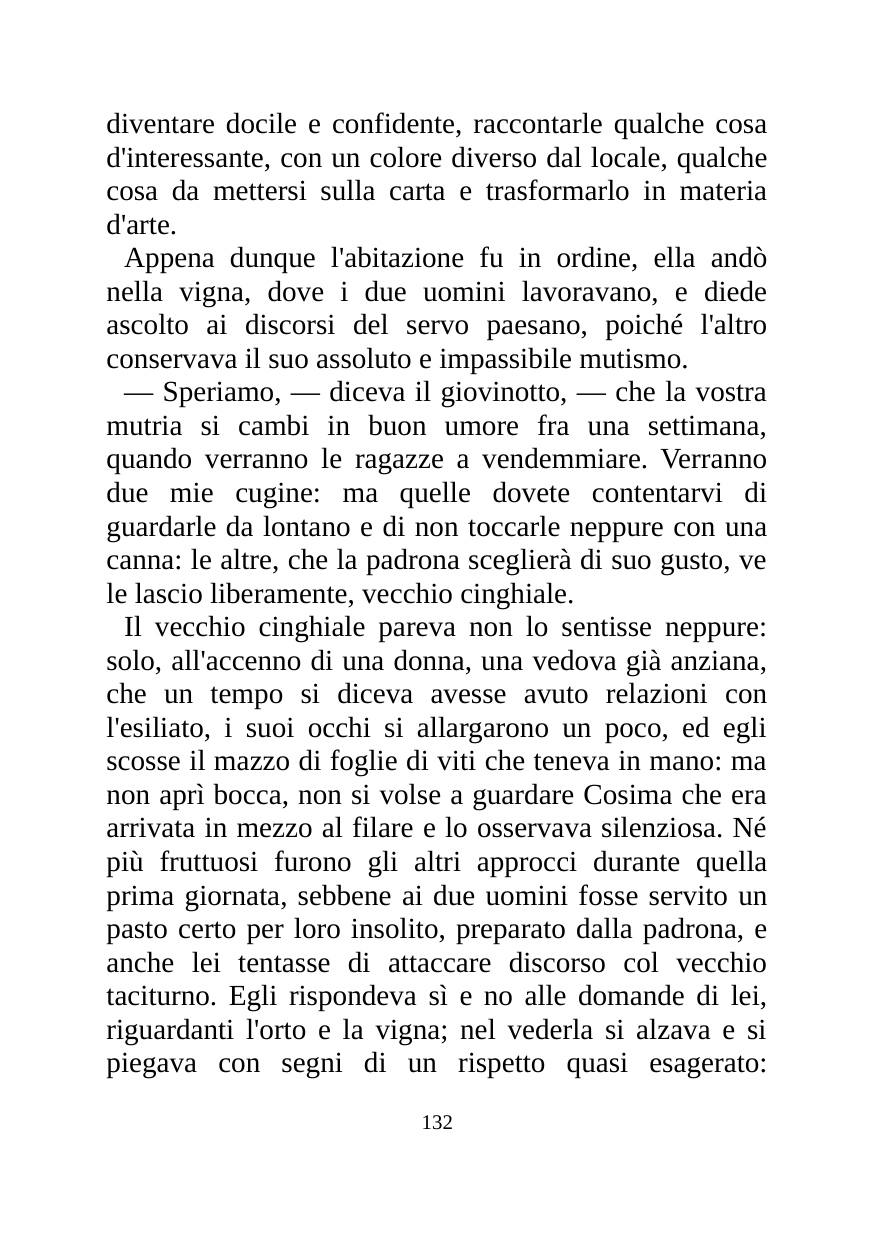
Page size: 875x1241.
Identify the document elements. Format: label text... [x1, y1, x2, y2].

text — Speriamo, — diceva il giovinotto, — che la vostra mutria si cambi in buon umore fra una settimana, quando verranno le ragazze a vendemmiare. Verranno due mie cugine: ma quelle dovete contentarvi di guardarle da lontano e di non toccarle neppure con una canna: le altre, che la padrona sceglierà di suo gusto, ve le lascio liberamente, vecchio cinghiale. [106, 374, 768, 609]
text Il vecchio cinghiale pareva non lo sentisse neppure: solo, all'accenno di una donna, una vedova già anziana, che un tempo si diceva avesse avuto relazioni con l'esiliato, i suoi occhi si allargarono un poco, ed egli scosse il mazzo di foglie di viti che teneva in mano: ma non aprì bocca, non si volse a guardare Cosima che era arrivata in mezzo al filare e lo osservava silenziosa. Né più fruttuosi furono gli altri approcci durante quella prima giornata, sebbene ai due uomini fosse servito un pasto certo per loro insolito, preparato dalla padrona, e anche lei tentasse di attaccare discorso col vecchio taciturno. Egli rispondeva sì e no alle domande di lei, riguardanti l'orto e la vigna; nel vederla si alzava e si piegava con segni di un rispetto quasi esagerato: [106, 609, 768, 1079]
text diventare docile e confidente, raccontarle qualche cosa d'interessante, con un colore diverso dal locale, qualche cosa da mettersi sulla carta e trasformarlo in materia d'arte. [106, 106, 768, 240]
text Appena dunque l'abitazione fu in ordine, ella andò nella vigna, dove i due uomini lavoravano, e diede ascolto ai discorsi del servo paesano, poiché l'altro conservava il suo assoluto e impassibile mutismo. [106, 240, 768, 374]
